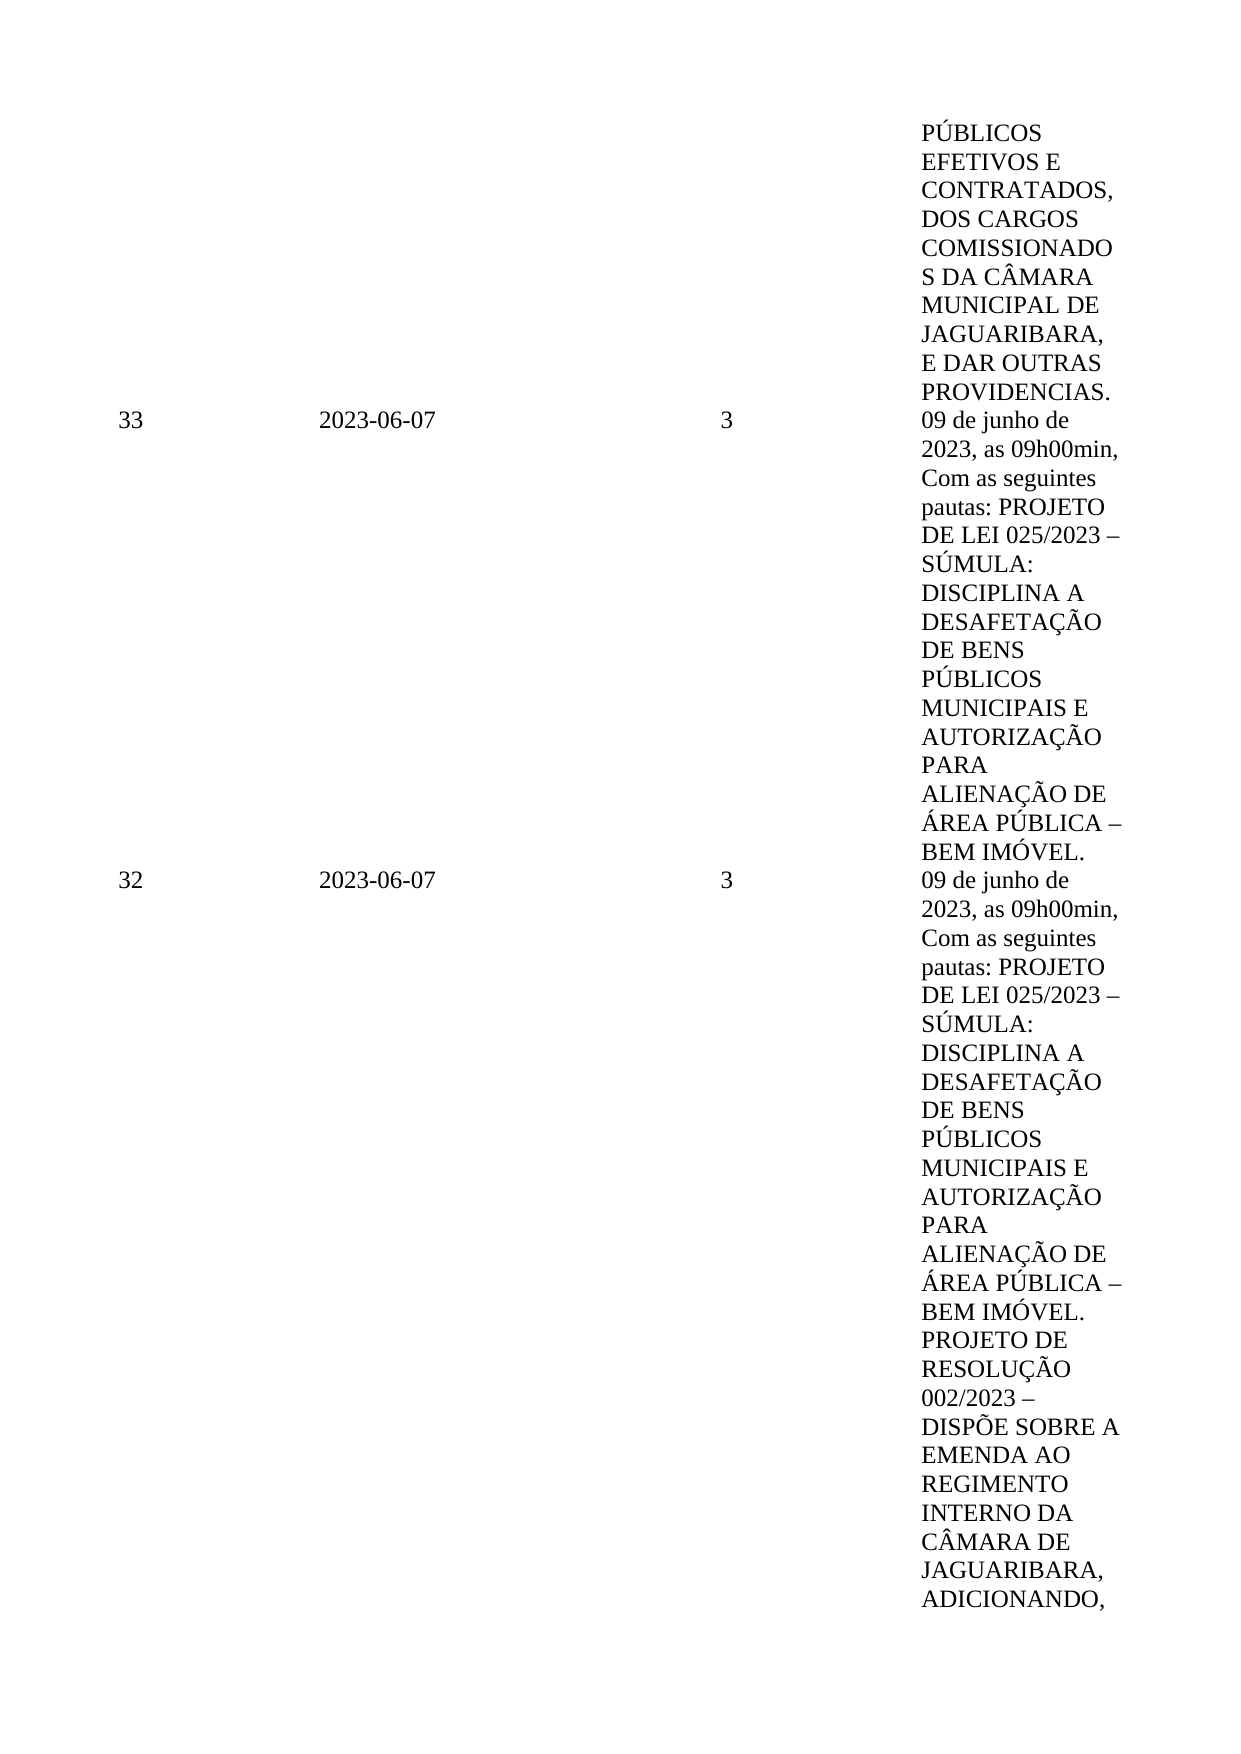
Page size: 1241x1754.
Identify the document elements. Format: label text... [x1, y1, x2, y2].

table_cell [520, 406, 720, 866]
table_cell 3 [720, 406, 921, 866]
table_cell [720, 118, 921, 406]
table_cell 09 de junho de 2023, as 09h00min, Com as seguintes pautas: PROJETO DE LEI 025/2023 – SÚMULA: DISCIPLINA A DESAFETAÇÃO DE BENS PÚBLICOS MUNICIPAIS E AUTORIZAÇÃO PARA ALIENAÇÃO DE ÁREA PÚBLICA – BEM IMÓVEL. PROJETO DE RESOLUÇÃO 002/2023 – DISPÕE SOBRE A EMENDA AO REGIMENTO INTERNO DA CÂMARA DE JAGUARIBARA, ADICIONANDO, [921, 866, 1122, 1613]
table_cell 2023-06-07 [319, 406, 519, 866]
table_cell [520, 118, 720, 406]
table_cell PÚBLICOS EFETIVOS E CONTRATADOS, DOS CARGOS COMISSIONADOS DA CÂMARA MUNICIPAL DE JAGUARIBARA, E DAR OUTRAS PROVIDENCIAS. [921, 118, 1122, 406]
table_cell [520, 866, 720, 1613]
table_cell 33 [118, 406, 319, 866]
table_cell 32 [118, 866, 319, 1613]
table_cell 3 [720, 866, 921, 1613]
table_cell [118, 118, 319, 406]
table_cell [319, 118, 519, 406]
table_cell 09 de junho de 2023, as 09h00min, Com as seguintes pautas: PROJETO DE LEI 025/2023 – SÚMULA: DISCIPLINA A DESAFETAÇÃO DE BENS PÚBLICOS MUNICIPAIS E AUTORIZAÇÃO PARA ALIENAÇÃO DE ÁREA PÚBLICA – BEM IMÓVEL. [921, 406, 1122, 866]
table_cell 2023-06-07 [319, 866, 519, 1613]
